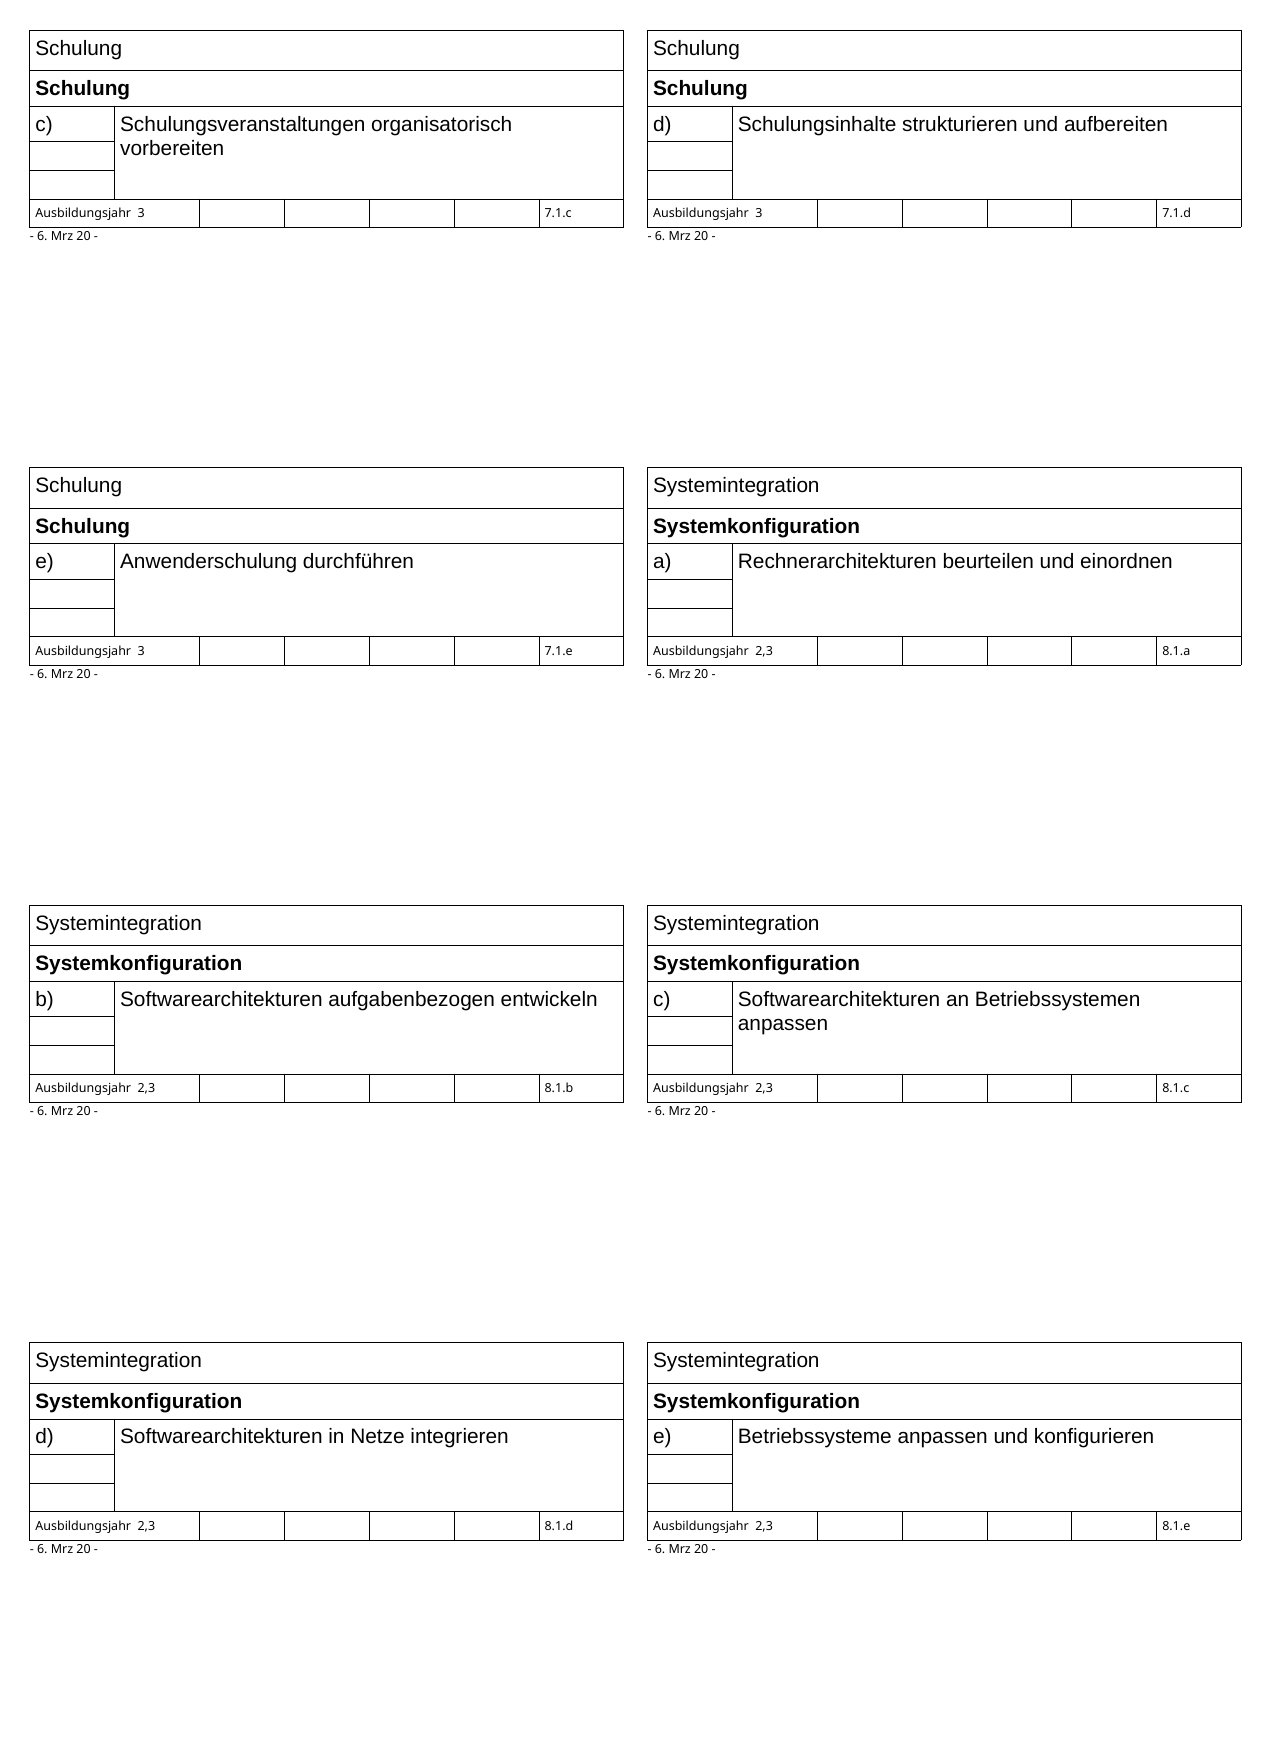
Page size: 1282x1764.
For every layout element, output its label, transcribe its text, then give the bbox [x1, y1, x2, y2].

table_cell [200, 200, 284, 227]
table_cell 7.1.d [1157, 200, 1241, 227]
table_cell [370, 200, 454, 227]
table_cell [455, 1075, 539, 1102]
table_cell e) [648, 1420, 732, 1454]
text - 6. Mrz 20 - [647, 1103, 1241, 1119]
table_header Systemintegration [30, 906, 623, 945]
table_cell [30, 1484, 114, 1511]
table_header Systemintegration [648, 906, 1241, 945]
table_cell [455, 1512, 539, 1540]
text - 6. Mrz 20 - [647, 666, 1241, 682]
table_cell Schulung [30, 509, 623, 543]
table_cell Ausbildungsjahr 2,3 [648, 1512, 817, 1540]
table_cell Anwenderschulung durchführen [115, 544, 623, 636]
table_cell Softwarearchitekturen an Betriebssystemen anpassen [733, 982, 1241, 1074]
table_cell 7.1.e [540, 637, 623, 665]
table_cell [818, 1512, 902, 1540]
table_cell [30, 1046, 114, 1074]
table_header Schulung [30, 468, 623, 508]
table_cell [1072, 1075, 1156, 1102]
table_cell [818, 637, 902, 665]
table_cell Softwarearchitekturen in Netze integrieren [115, 1420, 623, 1511]
table_cell [988, 200, 1071, 227]
table_cell Ausbildungsjahr 2,3 [30, 1512, 199, 1540]
table_header Schulung [648, 31, 1241, 70]
table_cell Rechnerarchitekturen beurteilen und einordnen [733, 544, 1241, 636]
table_cell 7.1.c [540, 200, 623, 227]
table_cell [30, 1017, 114, 1045]
table_cell Betriebssysteme anpassen und konfigurieren [733, 1420, 1241, 1511]
table_cell 8.1.e [1157, 1512, 1241, 1540]
table_cell [988, 1512, 1071, 1540]
text - 6. Mrz 20 - [29, 228, 623, 244]
table_cell Ausbildungsjahr 2,3 [648, 1075, 817, 1102]
table_header Systemintegration [648, 468, 1241, 508]
table_cell [30, 171, 114, 198]
table_cell Ausbildungsjahr 2,3 [648, 637, 817, 665]
table_cell [903, 1512, 987, 1540]
table_cell [903, 637, 987, 665]
table_cell [648, 142, 732, 170]
text - 6. Mrz 20 - [29, 666, 623, 682]
table_cell c) [648, 982, 732, 1016]
table_cell [648, 580, 732, 607]
table_cell [903, 200, 987, 227]
table_header Systemintegration [648, 1343, 1241, 1383]
text - 6. Mrz 20 - [29, 1541, 623, 1557]
table_cell [285, 1075, 369, 1102]
table_cell [285, 1512, 369, 1540]
table_cell c) [30, 107, 114, 141]
table_cell b) [30, 982, 114, 1016]
table_cell [1072, 637, 1156, 665]
table_cell [818, 1075, 902, 1102]
table_cell [903, 1075, 987, 1102]
table_cell 8.1.a [1157, 637, 1241, 665]
table_cell Systemkonfiguration [30, 946, 623, 981]
table_cell [370, 1075, 454, 1102]
table_cell [30, 1455, 114, 1483]
table_cell Systemkonfiguration [648, 946, 1241, 981]
table_cell [648, 1455, 732, 1483]
table_cell [285, 200, 369, 227]
table_cell [200, 637, 284, 665]
table_cell 8.1.b [540, 1075, 623, 1102]
table_cell [285, 637, 369, 665]
table_header Systemintegration [30, 1343, 623, 1383]
table_cell Schulung [648, 71, 1241, 106]
table_cell [30, 142, 114, 170]
table_cell Softwarearchitekturen aufgabenbezogen entwickeln [115, 982, 623, 1074]
text - 6. Mrz 20 - [29, 1103, 623, 1119]
text - 6. Mrz 20 - [647, 1541, 1241, 1557]
table_cell [818, 200, 902, 227]
table_cell 8.1.d [540, 1512, 623, 1540]
table_cell Ausbildungsjahr 3 [648, 200, 817, 227]
table_cell Schulung [30, 71, 623, 106]
text - 6. Mrz 20 - [647, 228, 1241, 244]
table_cell [200, 1075, 284, 1102]
table_cell [1072, 1512, 1156, 1540]
table_cell [30, 580, 114, 607]
table_cell d) [30, 1420, 114, 1454]
table_cell [200, 1512, 284, 1540]
table_cell [455, 637, 539, 665]
table_cell [370, 1512, 454, 1540]
table_cell a) [648, 544, 732, 579]
table_cell [648, 1046, 732, 1074]
table_header Schulung [30, 31, 623, 70]
table_cell Systemkonfiguration [30, 1384, 623, 1418]
table_cell Schulungsveranstaltungen organisatorisch vorbereiten [115, 107, 623, 198]
table_cell [648, 1017, 732, 1045]
table_cell Ausbildungsjahr 3 [30, 637, 199, 665]
table_cell 8.1.c [1157, 1075, 1241, 1102]
table_cell [648, 609, 732, 636]
table_cell [648, 1484, 732, 1511]
table_cell [370, 637, 454, 665]
table_cell Systemkonfiguration [648, 509, 1241, 543]
table_cell [988, 1075, 1071, 1102]
table_cell Ausbildungsjahr 2,3 [30, 1075, 199, 1102]
table_cell Ausbildungsjahr 3 [30, 200, 199, 227]
table_cell [30, 609, 114, 636]
table_cell e) [30, 544, 114, 579]
table_cell Systemkonfiguration [648, 1384, 1241, 1418]
table_cell [648, 171, 732, 198]
table_cell [455, 200, 539, 227]
table_cell [1072, 200, 1156, 227]
table_cell d) [648, 107, 732, 141]
table_cell Schulungsinhalte strukturieren und aufbereiten [733, 107, 1241, 198]
table_cell [988, 637, 1071, 665]
